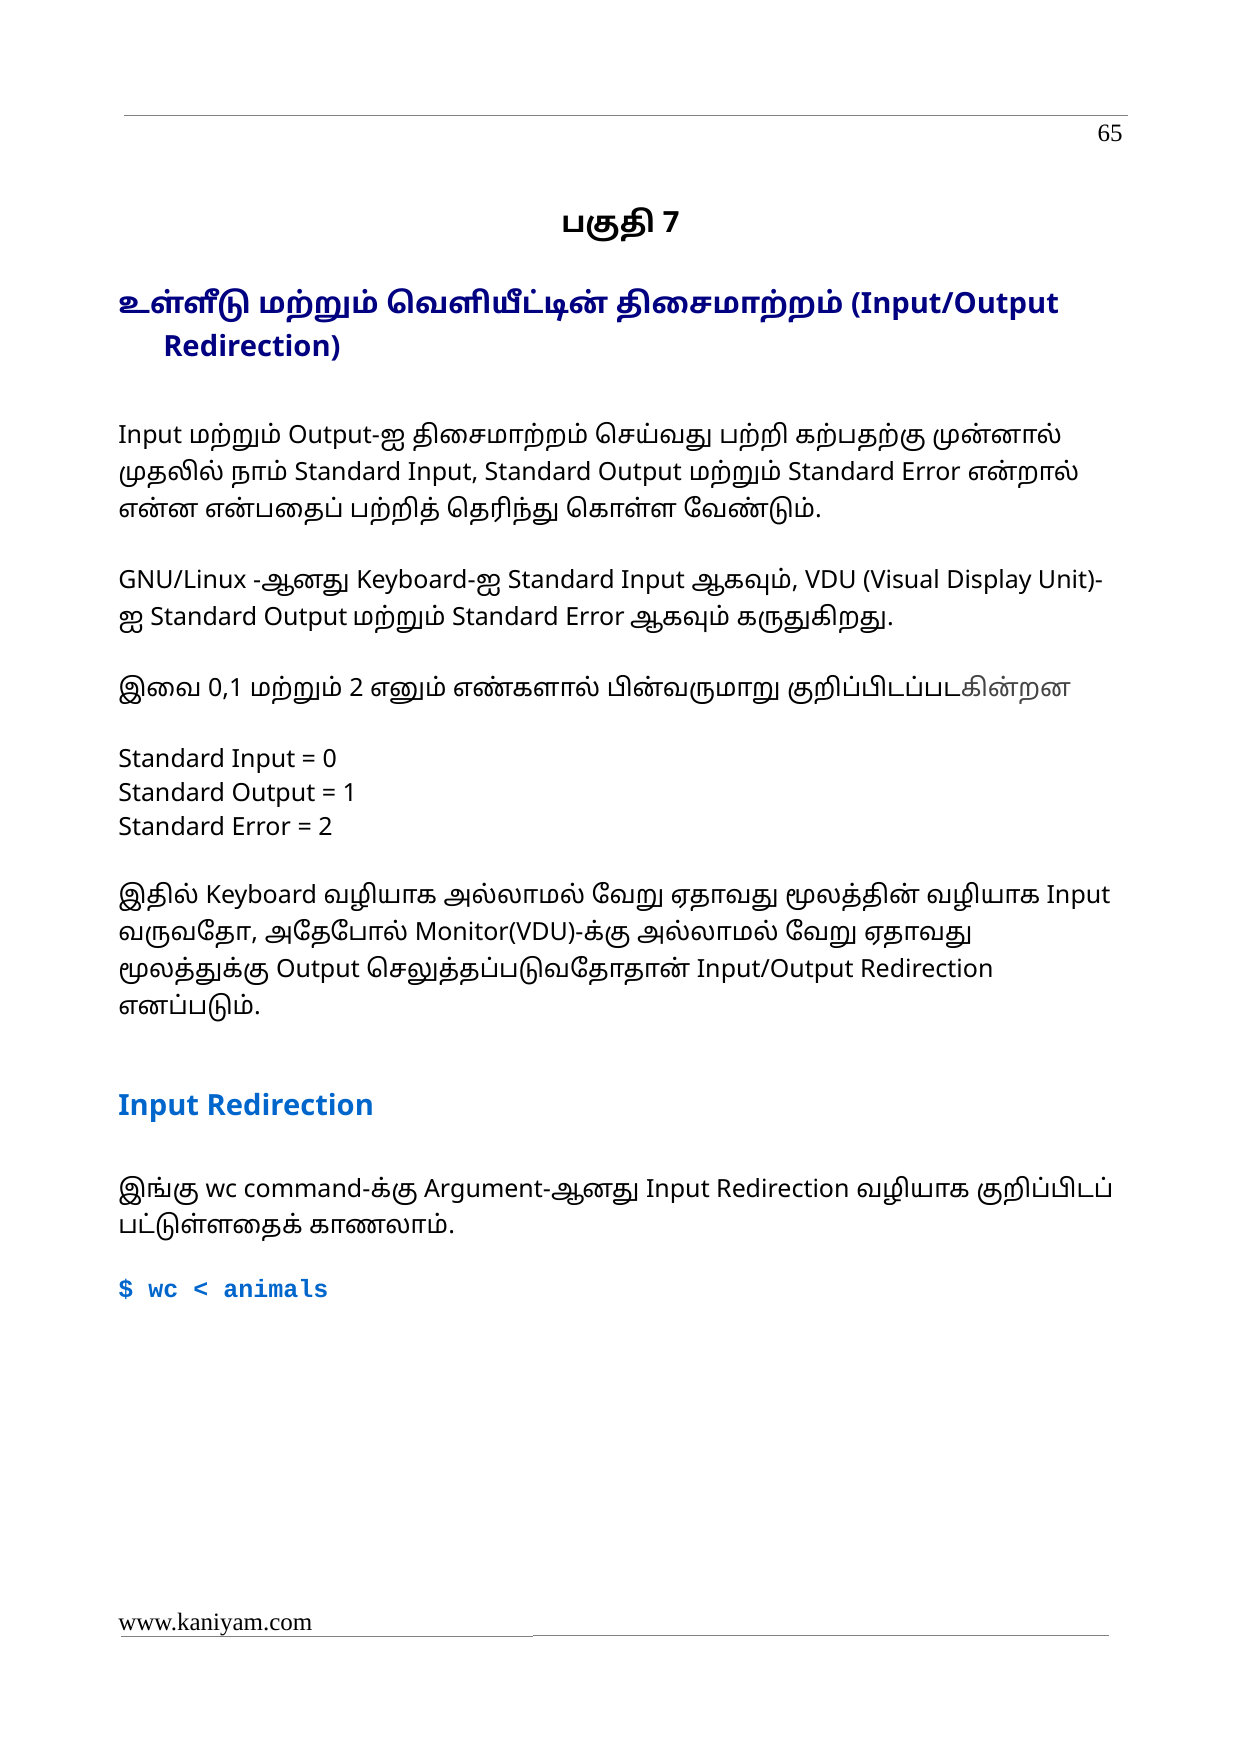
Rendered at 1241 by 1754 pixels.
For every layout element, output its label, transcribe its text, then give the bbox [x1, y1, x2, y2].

text Standard Error = 2 [118, 809, 1122, 843]
subtitle பகுதி 7 [118, 201, 1122, 244]
text $ wc < animals [118, 1276, 1122, 1305]
text இங்கு wc command-க்கு Argument-ஆனது Input Redirection வழியாக குறிப்பிடப் பட்டுள்ளதைக் காணலாம். [118, 1170, 1122, 1242]
text இவை 0,1 மற்றும் 2 எனும் எண்களால் பின்வருமாறு குறிப்பிடப்படகின்றன [118, 670, 1122, 707]
text Input மற்றும் Output-ஐ திசைமாற்றம் செய்வது பற்றி கற்பதற்கு முன்னால் முதலில் நாம் Standard Input, Standard Output மற்றும் Standard Error என்றால் என்ன என்பதைப் பற்றித் தெரிந்து கொள்ள வேண்டும். [118, 377, 1122, 528]
subtitle உள்ளீடு மற்றும் வெளியீட்டின் திசைமாற்றம் (Input/Output Redirection) [118, 282, 1122, 364]
text Standard Output = 1 [118, 775, 1122, 809]
text GNU/Linux -ஆனது Keyboard-ஐ Standard Input ஆகவும், VDU (Visual Display Unit)-ஐ Standard Outputமற்றும் Standard Errorஆகவும் கருதுகிறது. [118, 562, 1122, 636]
text இதில் Keyboard வழியாக அல்லாமல் வேறு ஏதாவது மூலத்தின் வழியாக Input வருவதோ, அதேபோல் Monitor(VDU)-க்கு அல்லாமல் வேறு ஏதாவது மூலத்துக்கு Output செலுத்தப்படுவதோதான் Input/Output Redirection எனப்படும். [118, 877, 1122, 1025]
subtitle Input Redirection [118, 1084, 1122, 1124]
text Standard Input = 0 [118, 741, 1122, 775]
